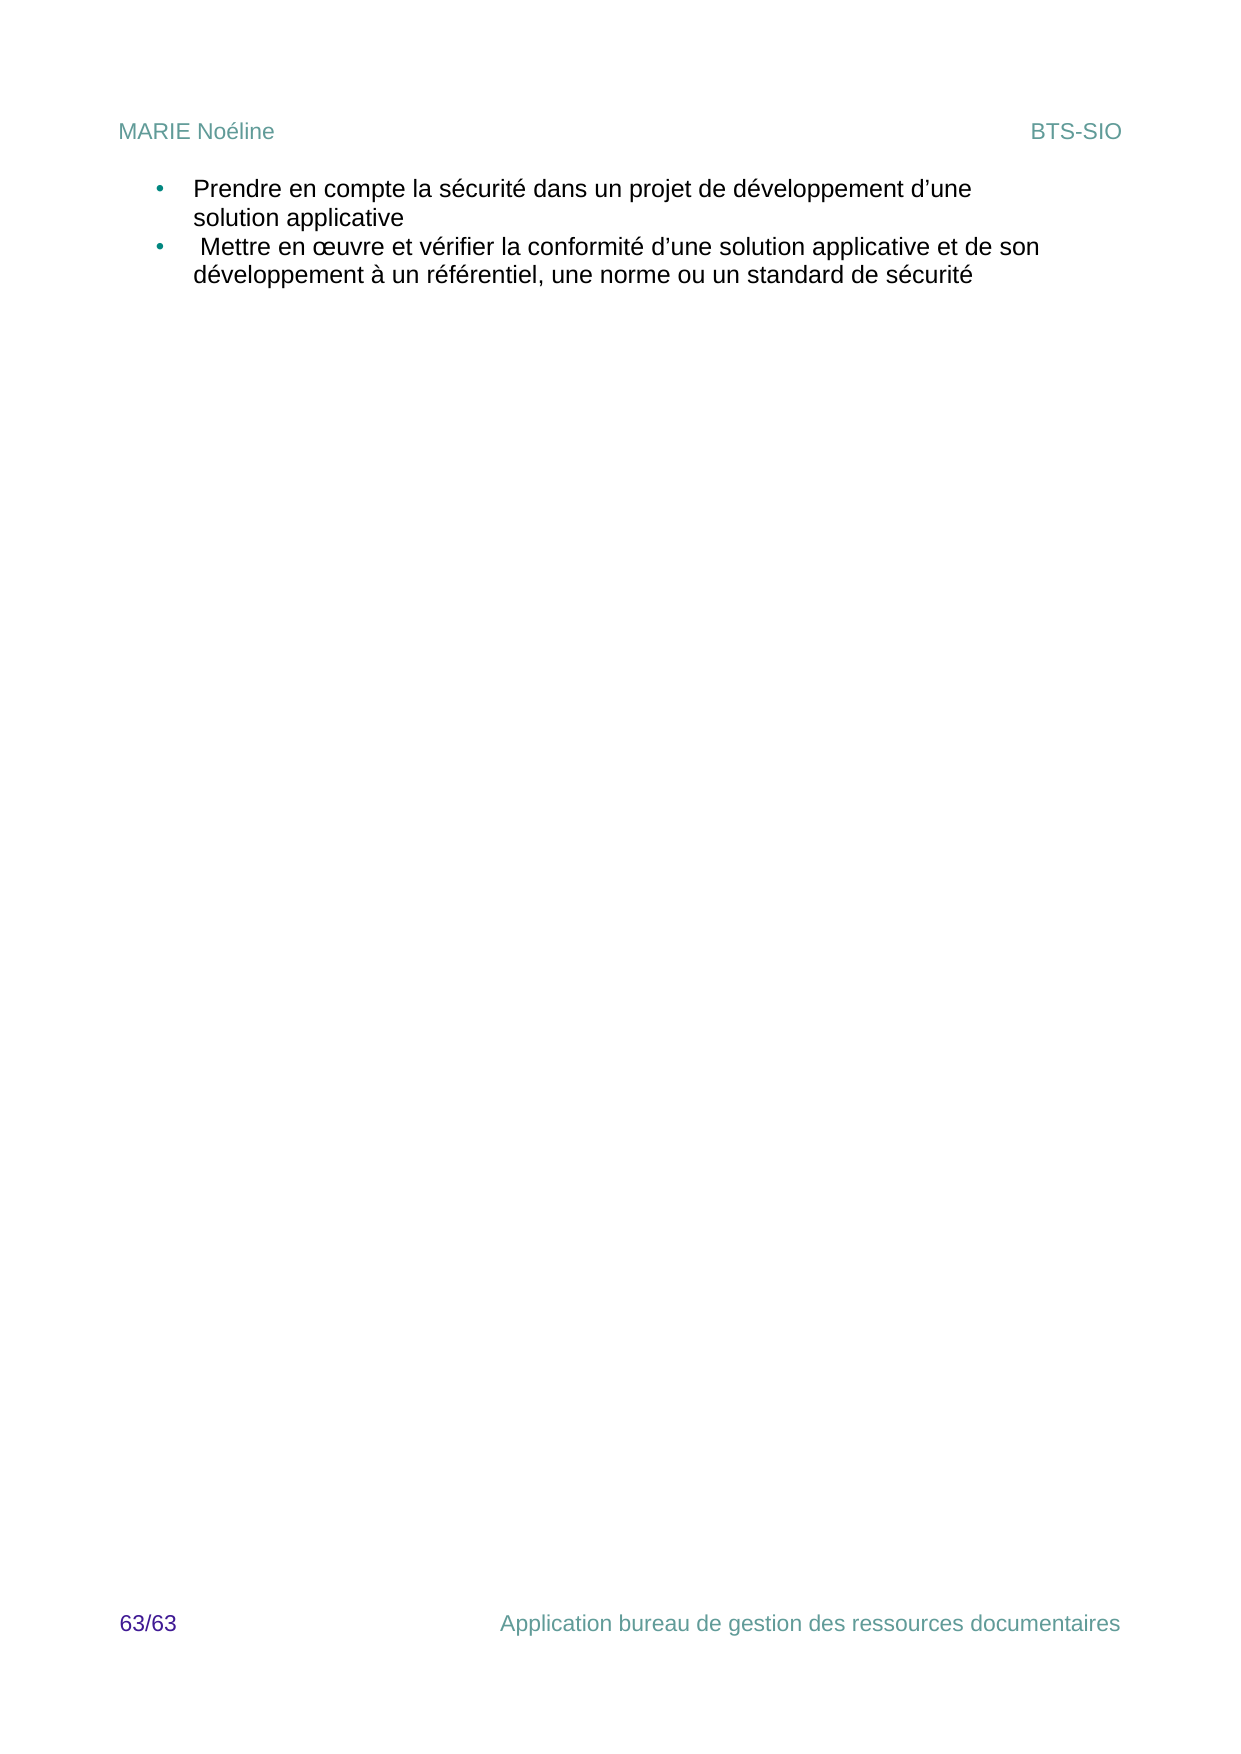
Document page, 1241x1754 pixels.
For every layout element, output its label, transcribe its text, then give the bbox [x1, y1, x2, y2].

list Prendre en compte la sécurité dans un projet de développement d’une solution applicative [156, 174, 1122, 232]
list Mettre en œuvre et vérifier la conformité d’une solution applicative et de son développement à un référentiel, une norme ou un standard de sécurité [156, 232, 1122, 289]
